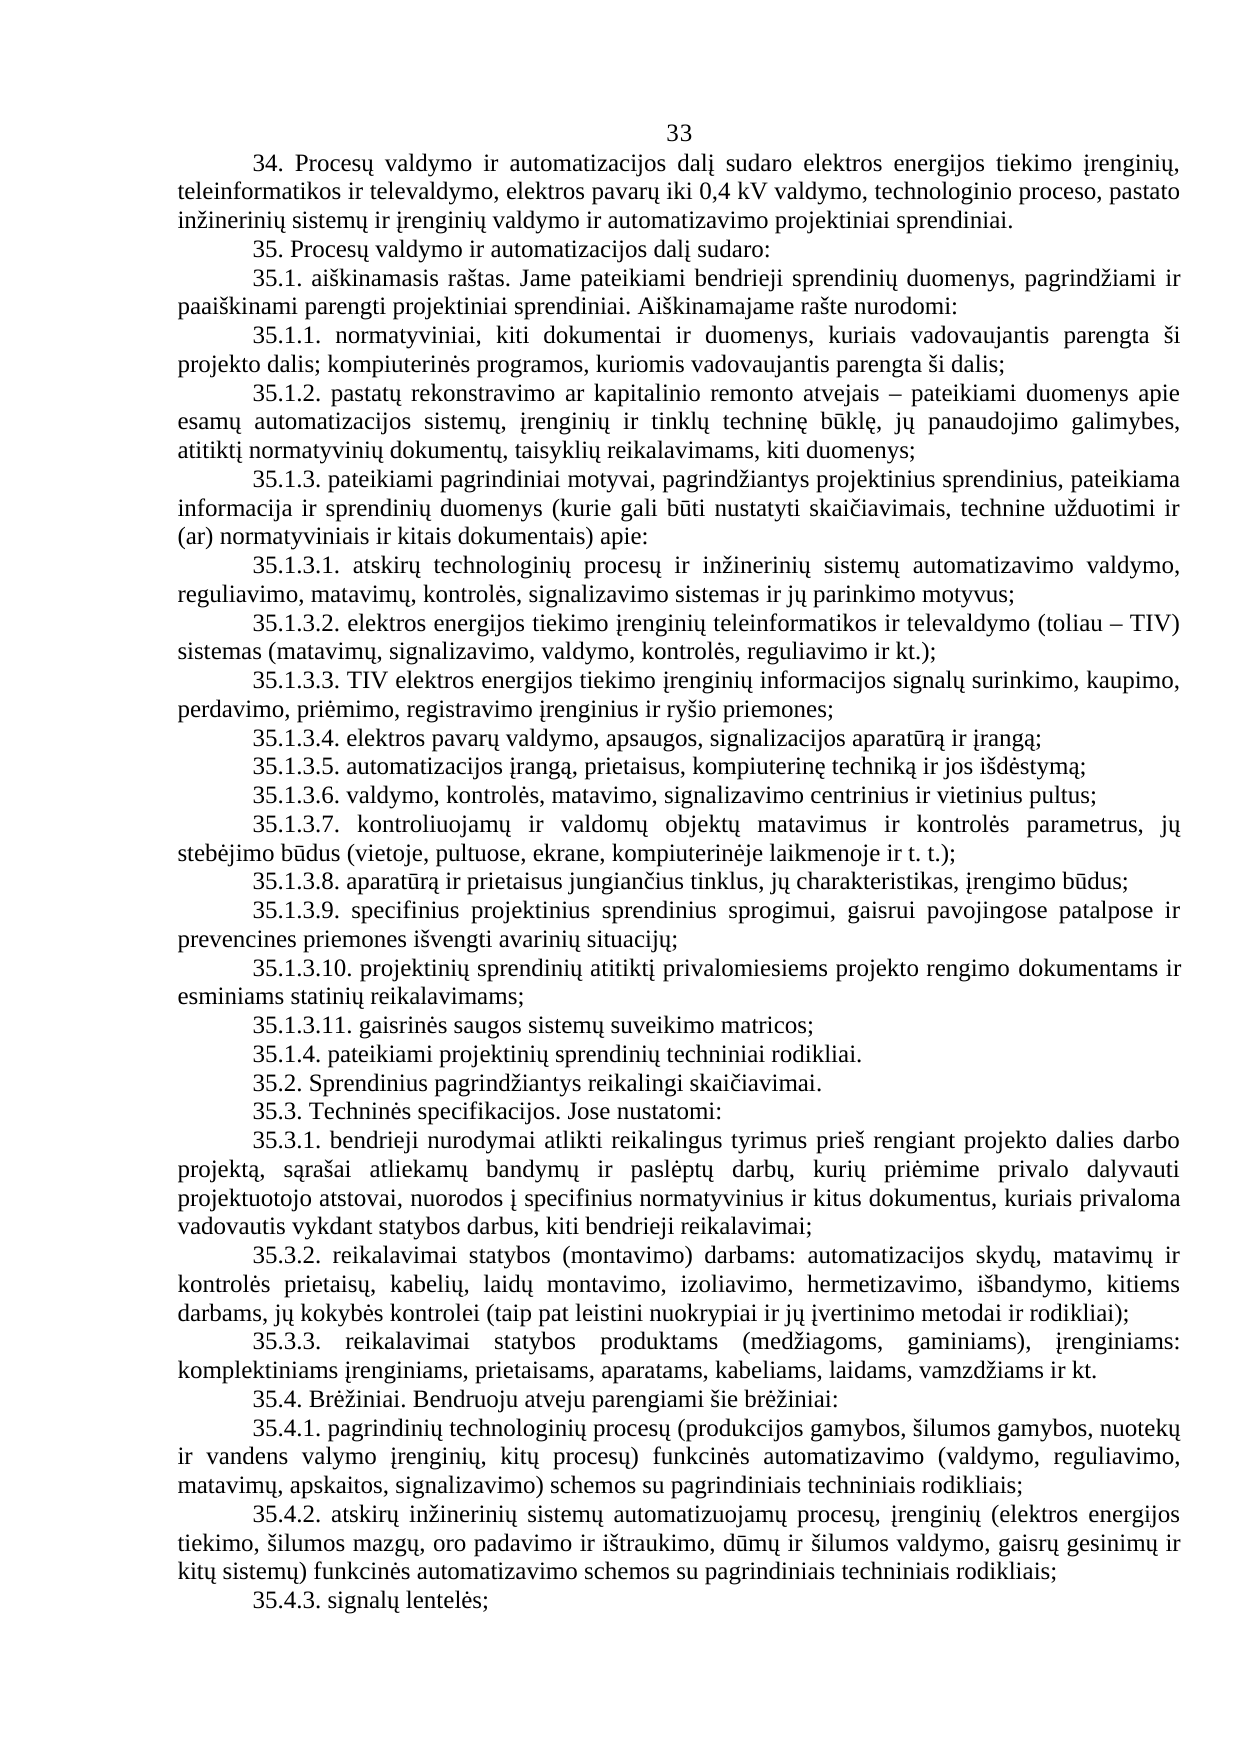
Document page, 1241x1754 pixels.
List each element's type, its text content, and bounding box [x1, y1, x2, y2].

text 35.1.1. normatyviniai, kiti dokumentai ir duomenys, kuriais vadovaujantis parengta ši projekto dalis; kompiuterinės programos, kuriomis vadovaujantis parengta ši dalis; [177, 320, 1181, 378]
text 35.1. aiškinamasis raštas. Jame pateikiami bendrieji sprendinių duomenys, pagrindžiami ir paaiškinami parengti projektiniai sprendiniai. Aiškinamajame rašte nurodomi: [177, 263, 1181, 320]
text 34. Procesų valdymo ir automatizacijos dalį sudaro elektros energijos tiekimo įrenginių, teleinformatikos ir televaldymo, elektros pavarų iki 0,4 kV valdymo, technologinio proceso, pastato inžinerinių sistemų ir įrenginių valdymo ir automatizavimo projektiniai sprendiniai. [177, 148, 1181, 234]
text 35.1.3.10. projektinių sprendinių atitiktį privalomiesiems projekto rengimo dokumentams ir esminiams statinių reikalavimams; [177, 953, 1181, 1010]
text 35.1.3.2. elektros energijos tiekimo įrenginių teleinformatikos ir televaldymo (toliau – TIV) sistemas (matavimų, signalizavimo, valdymo, kontrolės, reguliavimo ir kt.); [177, 608, 1181, 665]
text 35.4.3. signalų lentelės; [177, 1585, 1181, 1614]
text 35.1.3.7. kontroliuojamų ir valdomų objektų matavimus ir kontrolės parametrus, jų stebėjimo būdus (vietoje, pultuose, ekrane, kompiuterinėje laikmenoje ir t. t.); [177, 809, 1181, 866]
text 35.1.3.6. valdymo, kontrolės, matavimo, signalizavimo centrinius ir vietinius pultus; [177, 780, 1181, 809]
text 35.1.3.3. TIV elektros energijos tiekimo įrenginių informacijos signalų surinkimo, kaupimo, perdavimo, priėmimo, registravimo įrenginius ir ryšio priemones; [177, 665, 1181, 723]
text 35.4.1. pagrindinių technologinių procesų (produkcijos gamybos, šilumos gamybos, nuotekų ir vandens valymo įrenginių, kitų procesų) funkcinės automatizavimo (valdymo, reguliavimo, matavimų, apskaitos, signalizavimo) schemos su pagrindiniais techniniais rodikliais; [177, 1413, 1181, 1499]
text 35.4. Brėžiniai. Bendruoju atveju parengiami šie brėžiniai: [177, 1384, 1181, 1413]
text 35.3. Techninės specifikacijos. Jose nustatomi: [177, 1096, 1181, 1125]
text 35.1.3.11. gaisrinės saugos sistemų suveikimo matricos; [177, 1010, 1181, 1039]
text 35.3.2. reikalavimai statybos (montavimo) darbams: automatizacijos skydų, matavimų ir kontrolės prietaisų, kabelių, laidų montavimo, izoliavimo, hermetizavimo, išbandymo, kitiems darbams, jų kokybės kontrolei (taip pat leistini nuokrypiai ir jų įvertinimo metodai ir rodikliai); [177, 1240, 1181, 1326]
text 35.3.1. bendrieji nurodymai atlikti reikalingus tyrimus prieš rengiant projekto dalies darbo projektą, sąrašai atliekamų bandymų ir paslėptų darbų, kurių priėmime privalo dalyvauti projektuotojo atstovai, nuorodos į specifinius normatyvinius ir kitus dokumentus, kuriais privaloma vadovautis vykdant statybos darbus, kiti bendrieji reikalavimai; [177, 1125, 1181, 1240]
text 35.1.4. pateikiami projektinių sprendinių techniniai rodikliai. [177, 1039, 1181, 1068]
text 35.2. Sprendinius pagrindžiantys reikalingi skaičiavimai. [177, 1068, 1181, 1096]
text 35.4.2. atskirų inžinerinių sistemų automatizuojamų procesų, įrenginių (elektros energijos tiekimo, šilumos mazgų, oro padavimo ir ištraukimo, dūmų ir šilumos valdymo, gaisrų gesinimų ir kitų sistemų) funkcinės automatizavimo schemos su pagrindiniais techniniais rodikliais; [177, 1499, 1181, 1585]
text 35.3.3. reikalavimai statybos produktams (medžiagoms, gaminiams), įrenginiams: komplektiniams įrenginiams, prietaisams, aparatams, kabeliams, laidams, vamzdžiams ir kt. [177, 1326, 1181, 1384]
text 35. Procesų valdymo ir automatizacijos dalį sudaro: [177, 234, 1181, 263]
text 35.1.3.4. elektros pavarų valdymo, apsaugos, signalizacijos aparatūrą ir įrangą; [177, 723, 1181, 751]
text 35.1.3. pateikiami pagrindiniai motyvai, pagrindžiantys projektinius sprendinius, pateikiama informacija ir sprendinių duomenys (kurie gali būti nustatyti skaičiavimais, technine užduotimi ir (ar) normatyviniais ir kitais dokumentais) apie: [177, 464, 1181, 550]
text 35.1.3.9. specifinius projektinius sprendinius sprogimui, gaisrui pavojingose patalpose ir prevencines priemones išvengti avarinių situacijų; [177, 895, 1181, 953]
text 35.1.3.5. automatizacijos įrangą, prietaisus, kompiuterinę techniką ir jos išdėstymą; [177, 751, 1181, 780]
text 35.1.3.1. atskirų technologinių procesų ir inžinerinių sistemų automatizavimo valdymo, reguliavimo, matavimų, kontrolės, signalizavimo sistemas ir jų parinkimo motyvus; [177, 550, 1181, 608]
text 35.1.3.8. aparatūrą ir prietaisus jungiančius tinklus, jų charakteristikas, įrengimo būdus; [177, 866, 1181, 895]
text 35.1.2. pastatų rekonstravimo ar kapitalinio remonto atvejais – pateikiami duomenys apie esamų automatizacijos sistemų, įrenginių ir tinklų techninę būklę, jų panaudojimo galimybes, atitiktį normatyvinių dokumentų, taisyklių reikalavimams, kiti duomenys; [177, 378, 1181, 464]
